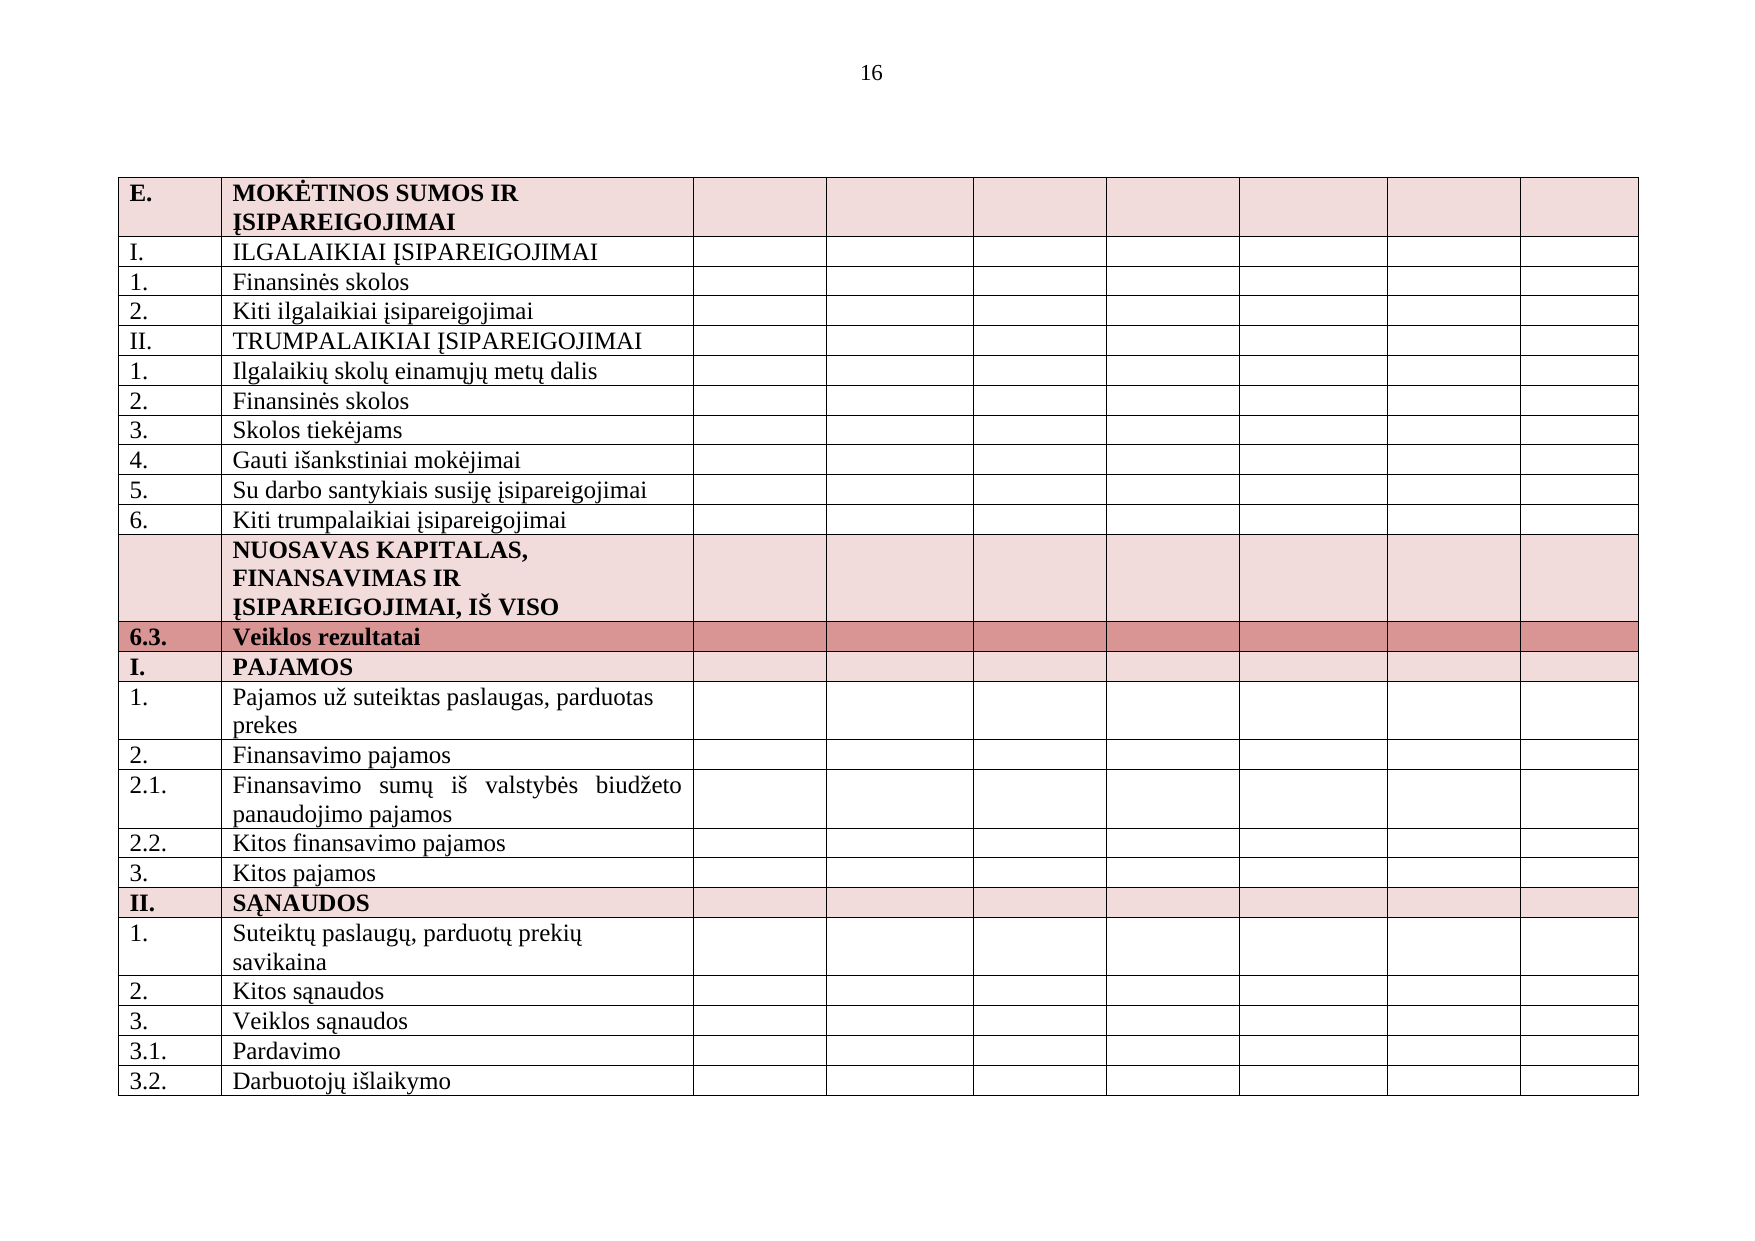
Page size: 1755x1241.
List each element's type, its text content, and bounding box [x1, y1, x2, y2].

table_cell [1107, 976, 1239, 1005]
table_cell [1240, 386, 1387, 414]
table_cell [694, 445, 826, 474]
table_cell [974, 505, 1106, 534]
table_cell [827, 858, 973, 887]
table_cell [1521, 445, 1638, 474]
table_cell [1521, 858, 1638, 887]
table_cell [1388, 326, 1520, 355]
table_cell [1107, 475, 1239, 504]
table_cell [1240, 1066, 1387, 1094]
table_cell [1388, 976, 1520, 1005]
table_cell Gauti išankstiniai mokėjimai [222, 445, 693, 474]
table_cell MOKĖTINOS SUMOS IR ĮSIPAREIGOJIMAI [222, 178, 693, 236]
table_cell [974, 1006, 1106, 1035]
table_cell [1388, 858, 1520, 887]
table_cell [1388, 1066, 1520, 1094]
table_cell [1107, 918, 1239, 975]
table_cell [1107, 445, 1239, 474]
table_cell [694, 475, 826, 504]
table_cell 3.1. [119, 1036, 221, 1065]
table_cell [694, 976, 826, 1005]
table_cell [694, 386, 826, 414]
table_cell [1107, 296, 1239, 325]
table_cell [1107, 237, 1239, 266]
table_cell [827, 505, 973, 534]
table_cell [694, 267, 826, 295]
table_cell [974, 445, 1106, 474]
table_cell [827, 1066, 973, 1094]
table_cell [1521, 770, 1638, 827]
table_cell [1521, 326, 1638, 355]
table_cell [974, 267, 1106, 295]
table_cell [1107, 178, 1239, 236]
table_cell [827, 682, 973, 739]
table_cell [694, 682, 826, 739]
table_cell [1240, 416, 1387, 444]
table_cell [1388, 237, 1520, 266]
table_cell [974, 622, 1106, 651]
table_cell [1388, 267, 1520, 295]
table_cell [1388, 622, 1520, 651]
table_cell [1521, 622, 1638, 651]
table_cell [1521, 178, 1638, 236]
table_cell [827, 416, 973, 444]
table_cell [1388, 888, 1520, 917]
table_cell [1521, 237, 1638, 266]
table_cell [1240, 178, 1387, 236]
table_cell [1107, 682, 1239, 739]
table_cell [1240, 535, 1387, 621]
table_cell [827, 652, 973, 681]
table_cell [827, 326, 973, 355]
table_cell 1. [119, 682, 221, 739]
table_cell [974, 475, 1106, 504]
table_cell Kiti trumpalaikiai įsipareigojimai [222, 505, 693, 534]
table_cell E. [119, 178, 221, 236]
table_cell 6.3. [119, 622, 221, 651]
table_cell Finansavimo sumų iš valstybės biudžeto panaudojimo pajamos [222, 770, 693, 827]
table_cell [1240, 740, 1387, 769]
table_cell 3. [119, 416, 221, 444]
table_cell [1388, 652, 1520, 681]
table_cell [694, 918, 826, 975]
table_cell 6. [119, 505, 221, 534]
table_cell [1240, 829, 1387, 857]
table_cell [1107, 1066, 1239, 1094]
table_cell [1388, 416, 1520, 444]
table_cell [1388, 445, 1520, 474]
table_cell [1107, 652, 1239, 681]
table_cell TRUMPALAIKIAI ĮSIPAREIGOJIMAI [222, 326, 693, 355]
table_cell [1240, 1006, 1387, 1035]
table_cell [1240, 296, 1387, 325]
table_cell II. [119, 326, 221, 355]
table_cell [1240, 475, 1387, 504]
table_cell [1240, 888, 1387, 917]
table_cell [827, 976, 973, 1005]
table_cell [1388, 682, 1520, 739]
table_cell Su darbo santykiais susiję įsipareigojimai [222, 475, 693, 504]
table_cell [694, 622, 826, 651]
table_cell [827, 1036, 973, 1065]
table_cell Suteiktų paslaugų, parduotų prekių savikaina [222, 918, 693, 975]
table_cell [694, 178, 826, 236]
table_cell [1521, 505, 1638, 534]
table_cell [1388, 535, 1520, 621]
table_cell Finansinės skolos [222, 386, 693, 414]
table_cell [1107, 858, 1239, 887]
table_cell [119, 535, 221, 621]
table_cell [1107, 535, 1239, 621]
table_cell [1240, 976, 1387, 1005]
table_cell [974, 356, 1106, 385]
table_cell [1240, 622, 1387, 651]
table_cell [974, 682, 1106, 739]
table_cell [1521, 356, 1638, 385]
table_cell [974, 918, 1106, 975]
table_cell 2. [119, 976, 221, 1005]
table_cell [694, 1006, 826, 1035]
table_cell [1107, 740, 1239, 769]
table_cell [827, 356, 973, 385]
table_cell [694, 1066, 826, 1094]
table_cell [1107, 770, 1239, 827]
table_cell [1388, 475, 1520, 504]
table_cell [827, 770, 973, 827]
table_cell [1521, 1036, 1638, 1065]
table_cell [1521, 267, 1638, 295]
table_cell [827, 918, 973, 975]
table_cell [1240, 918, 1387, 975]
table_cell [1240, 1036, 1387, 1065]
table_cell [827, 1006, 973, 1035]
table_cell [1240, 505, 1387, 534]
table_cell Ilgalaikių skolų einamųjų metų dalis [222, 356, 693, 385]
table_cell [827, 622, 973, 651]
table_cell Kiti ilgalaikiai įsipareigojimai [222, 296, 693, 325]
table_cell Finansavimo pajamos [222, 740, 693, 769]
table_cell 3.2. [119, 1066, 221, 1094]
table_cell [694, 740, 826, 769]
table_cell 2. [119, 740, 221, 769]
table_cell [974, 829, 1106, 857]
table_cell [974, 178, 1106, 236]
table_cell [694, 770, 826, 827]
table_cell Darbuotojų išlaikymo [222, 1066, 693, 1094]
table_cell [827, 475, 973, 504]
table_cell Kitos pajamos [222, 858, 693, 887]
table_cell [827, 386, 973, 414]
table_cell [694, 1036, 826, 1065]
table_cell I. [119, 652, 221, 681]
table_cell [694, 829, 826, 857]
table_cell [974, 1036, 1106, 1065]
table_cell [1240, 237, 1387, 266]
table_cell [974, 416, 1106, 444]
table_cell [974, 237, 1106, 266]
table_cell [1521, 829, 1638, 857]
table_cell [974, 1066, 1106, 1094]
table_cell [1107, 622, 1239, 651]
table_cell [1521, 386, 1638, 414]
table_cell [1107, 888, 1239, 917]
table_cell [1107, 1036, 1239, 1065]
table_cell [1240, 858, 1387, 887]
table_cell 2.1. [119, 770, 221, 827]
table_cell [1240, 445, 1387, 474]
table_cell [974, 326, 1106, 355]
table_cell [694, 652, 826, 681]
table_cell [974, 296, 1106, 325]
table_cell 3. [119, 1006, 221, 1035]
table_cell Veiklos rezultatai [222, 622, 693, 651]
table_cell 2. [119, 296, 221, 325]
table_cell [827, 178, 973, 236]
table_cell [974, 386, 1106, 414]
table_cell [1388, 178, 1520, 236]
table_cell [1388, 296, 1520, 325]
table_cell [1388, 505, 1520, 534]
table_cell [1107, 267, 1239, 295]
table_cell [1240, 356, 1387, 385]
table_cell 2. [119, 386, 221, 414]
table_cell [1521, 918, 1638, 975]
table_cell [1388, 356, 1520, 385]
table_cell Veiklos sąnaudos [222, 1006, 693, 1035]
table_cell [694, 535, 826, 621]
table_cell [1107, 1006, 1239, 1035]
table_cell [1240, 267, 1387, 295]
table_cell [1107, 386, 1239, 414]
table_cell [827, 888, 973, 917]
table_cell II. [119, 888, 221, 917]
table_cell [1240, 682, 1387, 739]
table_cell Pardavimo [222, 1036, 693, 1065]
table_cell [827, 296, 973, 325]
table_cell NUOSAVAS KAPITALAS, FINANSAVIMAS IR ĮSIPAREIGOJIMAI, IŠ VISO [222, 535, 693, 621]
table_cell 1. [119, 356, 221, 385]
table_cell [1107, 505, 1239, 534]
table_cell Finansinės skolos [222, 267, 693, 295]
table_cell [1240, 652, 1387, 681]
table_cell [1107, 416, 1239, 444]
table_cell [1521, 1066, 1638, 1094]
table_cell [827, 237, 973, 266]
table_cell [827, 740, 973, 769]
table_cell SĄNAUDOS [222, 888, 693, 917]
table_cell [694, 888, 826, 917]
table_cell [1388, 740, 1520, 769]
table_cell [1521, 976, 1638, 1005]
table_cell [974, 888, 1106, 917]
table_cell [1521, 535, 1638, 621]
table_cell PAJAMOS [222, 652, 693, 681]
table_cell [1240, 770, 1387, 827]
table_cell [827, 445, 973, 474]
table_cell [1521, 296, 1638, 325]
table_cell [1388, 1036, 1520, 1065]
table_cell [1388, 1006, 1520, 1035]
table_cell [974, 740, 1106, 769]
table_cell [694, 356, 826, 385]
table_cell [827, 535, 973, 621]
table_cell [974, 976, 1106, 1005]
table_cell [1521, 1006, 1638, 1035]
table_cell [1521, 740, 1638, 769]
table_cell 1. [119, 267, 221, 295]
table_cell [694, 858, 826, 887]
table_cell [1521, 416, 1638, 444]
table_cell Kitos sąnaudos [222, 976, 693, 1005]
table_cell 4. [119, 445, 221, 474]
table_cell [694, 237, 826, 266]
table_cell [1521, 888, 1638, 917]
table_cell [1107, 356, 1239, 385]
table_cell [1521, 682, 1638, 739]
table_cell Kitos finansavimo pajamos [222, 829, 693, 857]
table_cell [1388, 770, 1520, 827]
table_cell 1. [119, 918, 221, 975]
table_cell I. [119, 237, 221, 266]
table_cell [974, 770, 1106, 827]
table_cell [1521, 652, 1638, 681]
table_cell [694, 505, 826, 534]
table_cell [694, 326, 826, 355]
table_cell [827, 829, 973, 857]
table_cell Skolos tiekėjams [222, 416, 693, 444]
table_cell [1521, 475, 1638, 504]
table_cell [694, 416, 826, 444]
table_cell 5. [119, 475, 221, 504]
table_cell [1388, 829, 1520, 857]
table_cell [1107, 829, 1239, 857]
table_cell 2.2. [119, 829, 221, 857]
table_cell [1388, 386, 1520, 414]
table_cell ILGALAIKIAI ĮSIPAREIGOJIMAI [222, 237, 693, 266]
table_cell Pajamos už suteiktas paslaugas, parduotas prekes [222, 682, 693, 739]
table_cell 3. [119, 858, 221, 887]
table_cell [974, 858, 1106, 887]
table_cell [974, 652, 1106, 681]
table_cell [1240, 326, 1387, 355]
table_cell [827, 267, 973, 295]
table_cell [694, 296, 826, 325]
table_cell [974, 535, 1106, 621]
table_cell [1107, 326, 1239, 355]
table_cell [1388, 918, 1520, 975]
